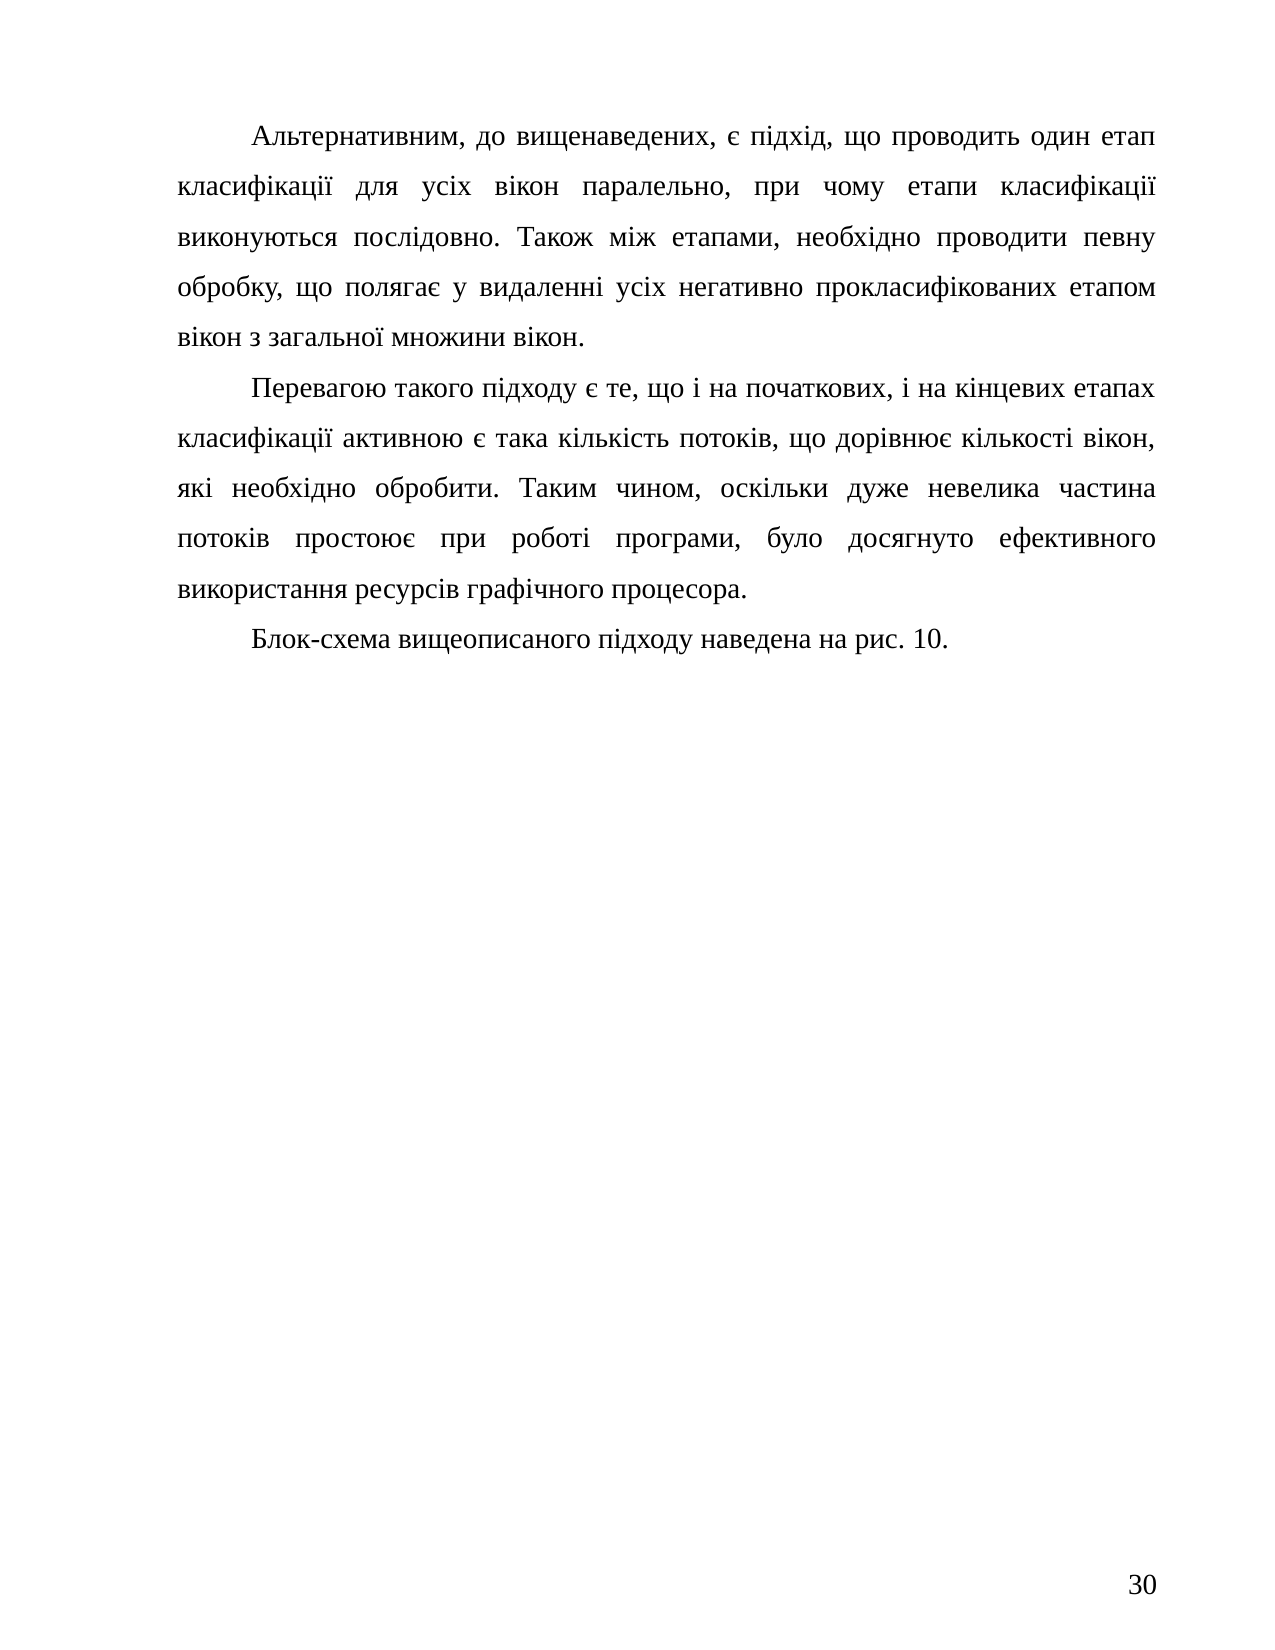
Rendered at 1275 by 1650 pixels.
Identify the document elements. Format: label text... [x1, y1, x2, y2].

text Блок-схема вищеописаного підходу наведена на рис. 10. [177, 621, 1157, 655]
text Альтернативним, до вищенаведених, є підхід, що проводить один етап класифікації для усіх вікон паралельно, при чому етапи класифікації виконуються послідовно. Також між етапами, необхідно проводити певну обробку, що полягає у видаленні усіх негативно прокласифікованих етапом вікон з загальної множини вікон. [177, 118, 1157, 353]
text Перевагою такого підходу є те, що і на початкових, і на кінцевих етапах класифікації активною є така кількість потоків, що дорівнює кількості вікон, які необхідно обробити. Таким чином, оскільки дуже невелика частина потоків простоює при роботі програми, було досягнуто ефективного використання ресурсів графічного процесора. [177, 370, 1157, 604]
